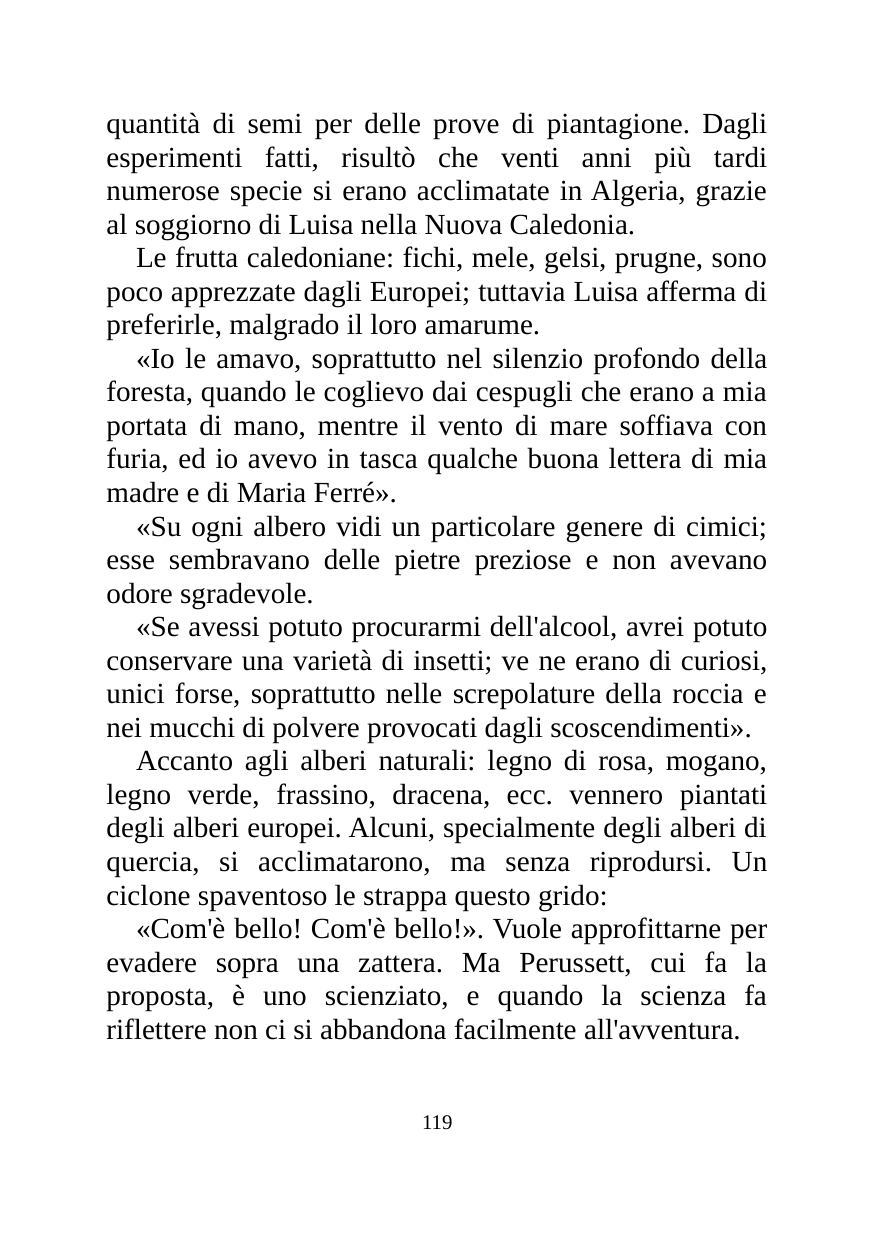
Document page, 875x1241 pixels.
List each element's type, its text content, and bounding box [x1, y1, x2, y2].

text «Io le amavo, soprattutto nel silenzio profondo della foresta, quando le coglievo dai cespugli che erano a mia portata di mano, mentre il vento di mare soffiava con furia, ed io avevo in tasca qualche buona lettera di mia madre e di Maria Ferré». [106, 341, 768, 509]
text Accanto agli alberi naturali: legno di rosa, mogano, legno verde, frassino, dracena, ecc. vennero piantati degli alberi europei. Alcuni, specialmente degli alberi di quercia, si acclimatarono, ma senza riprodursi. Un ciclone spaventoso le strappa questo grido: [106, 743, 768, 911]
text Le frutta caledoniane: fichi, mele, gelsi, prugne, sono poco apprezzate dagli Europei; tuttavia Luisa afferma di preferirle, malgrado il loro amarume. [106, 240, 768, 341]
text quantità di semi per delle prove di piantagione. Dagli esperimenti fatti, risultò che venti anni più tardi numerose specie si erano acclimatate in Algeria, grazie al soggiorno di Luisa nella Nuova Caledonia. [106, 106, 768, 240]
text «Com'è bello! Com'è bello!». Vuole approfittarne per evadere sopra una zattera. Ma Perussett, cui fa la proposta, è uno scienziato, e quando la scienza fa riflettere non ci si abbandona facilmente all'avventura. [106, 911, 768, 1045]
text «Su ogni albero vidi un particolare genere di cimici; esse sembravano delle pietre preziose e non avevano odore sgradevole. [106, 509, 768, 609]
text «Se avessi potuto procurarmi dell'alcool, avrei potuto conservare una varietà di insetti; ve ne erano di curiosi, unici forse, soprattutto nelle screpolature della roccia e nei mucchi di polvere provocati dagli scoscendimenti». [106, 609, 768, 743]
